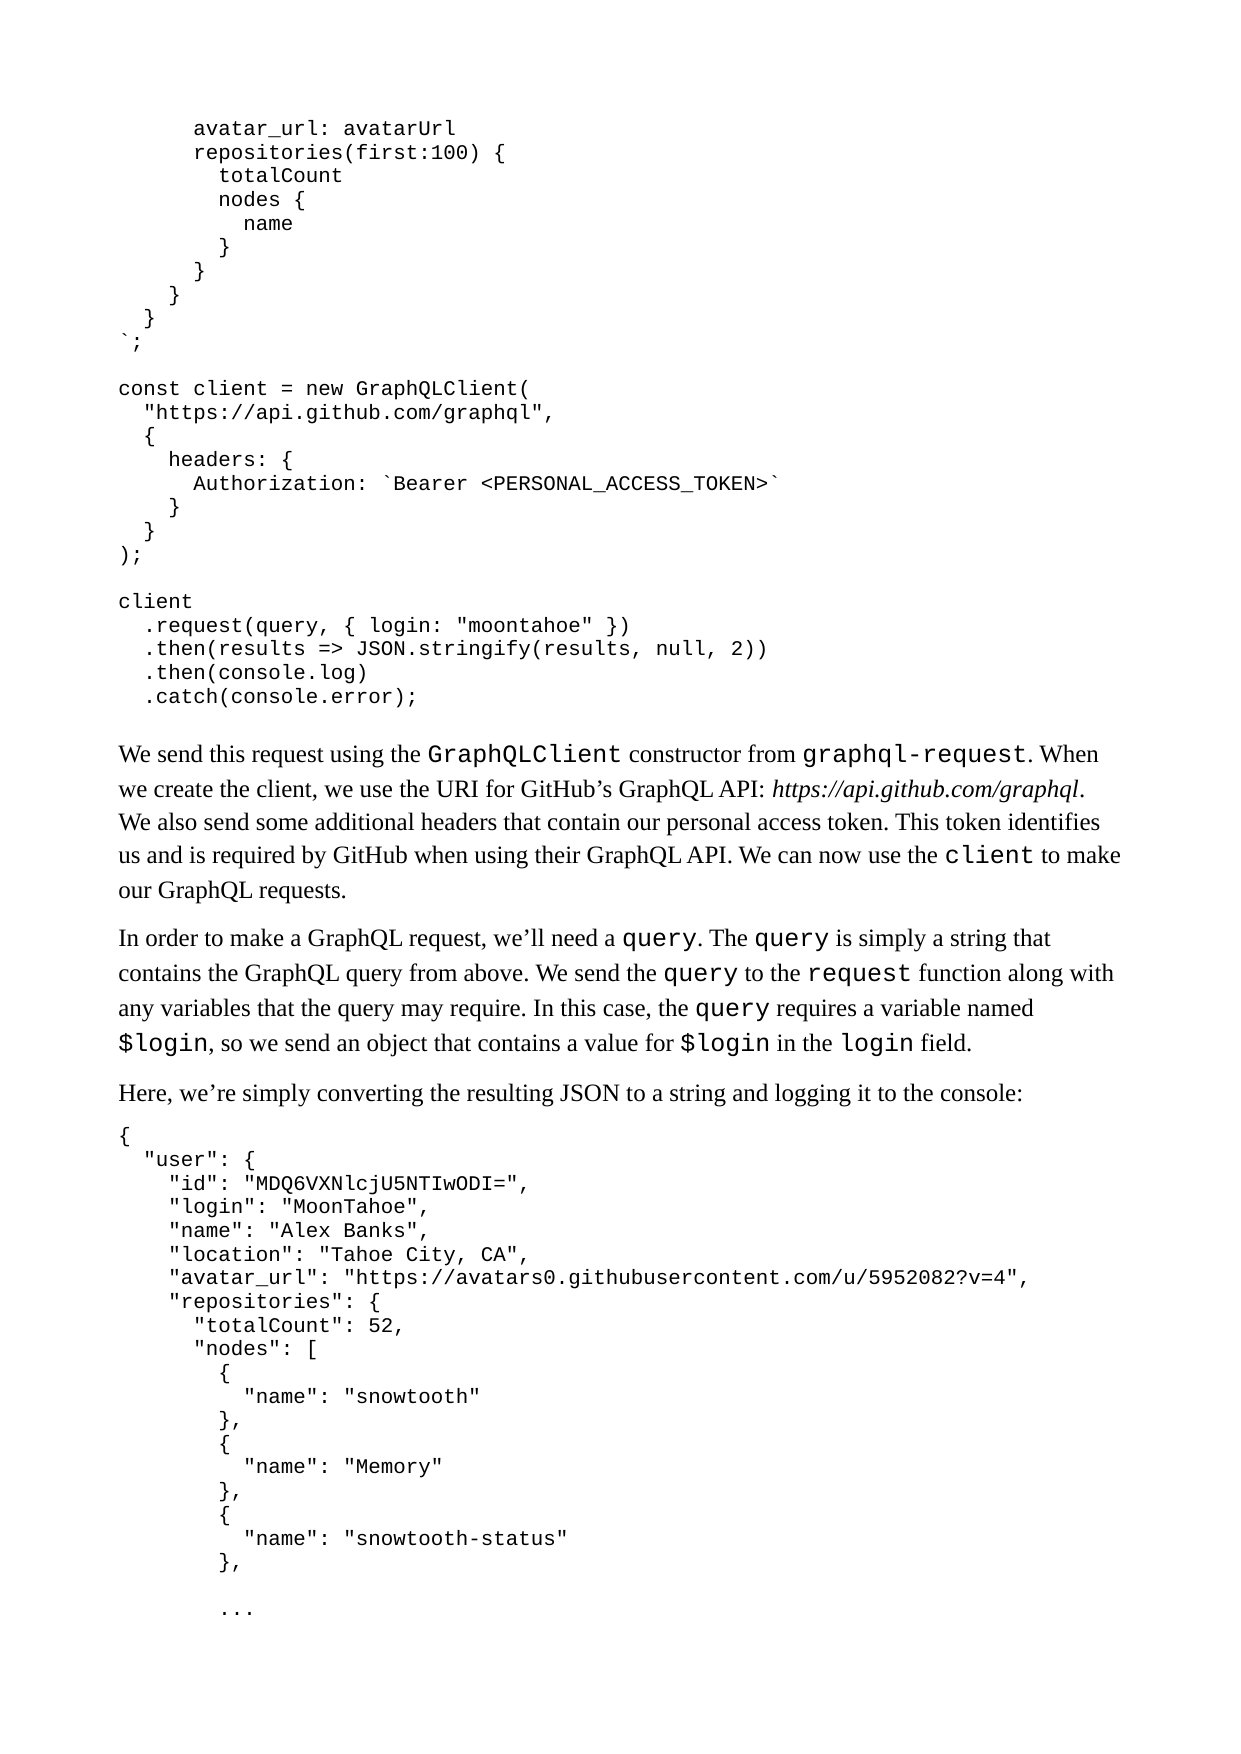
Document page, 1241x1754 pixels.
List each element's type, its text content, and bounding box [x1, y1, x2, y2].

text ... [118, 1598, 1122, 1622]
text `; [118, 331, 1122, 354]
text ); [118, 544, 1122, 567]
text name [118, 213, 1122, 236]
text client [118, 591, 1122, 615]
text "nodes": [ [118, 1338, 1122, 1362]
text { [118, 1504, 1122, 1527]
text } [118, 520, 1122, 544]
text { [118, 1362, 1122, 1386]
text "user": { [118, 1149, 1122, 1173]
text nodes { [118, 189, 1122, 213]
text }, [118, 1480, 1122, 1504]
text "name": "snowtooth" [118, 1386, 1122, 1409]
text repositories(first:100) { [118, 142, 1122, 165]
text const client = new GraphQLClient( [118, 378, 1122, 402]
text } [118, 236, 1122, 260]
text } [118, 496, 1122, 520]
text "login": "MoonTahoe", [118, 1196, 1122, 1220]
text .then(console.log) [118, 662, 1122, 686]
text Authorization: `Bearer <PERSONAL_ACCESS_TOKEN>` [118, 473, 1122, 496]
text "repositories": { [118, 1291, 1122, 1315]
text { [118, 1126, 1122, 1149]
text }, [118, 1409, 1122, 1433]
text In order to make a GraphQL request, we’ll need a query. The query is simply a string that contains the GraphQL query from above. We send the query to the request function along with any variables that the query may require. In this case, the query requires a variable named $login, so we send an object that contains a value for $login in the login field. [118, 923, 1122, 1059]
text "name": "snowtooth-status" [118, 1527, 1122, 1551]
text .catch(console.error); [118, 686, 1122, 709]
text avatar_url: avatarUrl [118, 118, 1122, 142]
text "https://api.github.com/graphql", [118, 402, 1122, 426]
text "name": "Alex Banks", [118, 1220, 1122, 1244]
text } [118, 284, 1122, 307]
text totalCount [118, 165, 1122, 189]
text "name": "Memory" [118, 1457, 1122, 1480]
text "location": "Tahoe City, CA", [118, 1244, 1122, 1267]
text "id": "MDQ6VXNlcjU5NTIwODI=", [118, 1173, 1122, 1196]
text { [118, 1433, 1122, 1457]
text "avatar_url": "https://avatars0.githubusercontent.com/u/5952082?v=4", [118, 1267, 1122, 1291]
text } [118, 260, 1122, 284]
text .then(results => JSON.stringify(results, null, 2)) [118, 638, 1122, 662]
text "totalCount": 52, [118, 1315, 1122, 1338]
text { [118, 426, 1122, 449]
text Here, we’re simply converting the resulting JSON to a string and logging it to the console: [118, 1078, 1122, 1107]
text } [118, 307, 1122, 331]
text }, [118, 1551, 1122, 1575]
text We send this request using the GraphQLClient constructor from graphql-request. When we create the client, we use the URI for GitHub’s GraphQL API: https://api.github.com/graphql. We also send some additional headers that contain our personal access token. This token identifies us and is required by GitHub when using their GraphQL API. We can now use the client to make our GraphQL requests. [118, 739, 1122, 904]
text .request(query, { login: "moontahoe" }) [118, 615, 1122, 638]
text headers: { [118, 449, 1122, 473]
